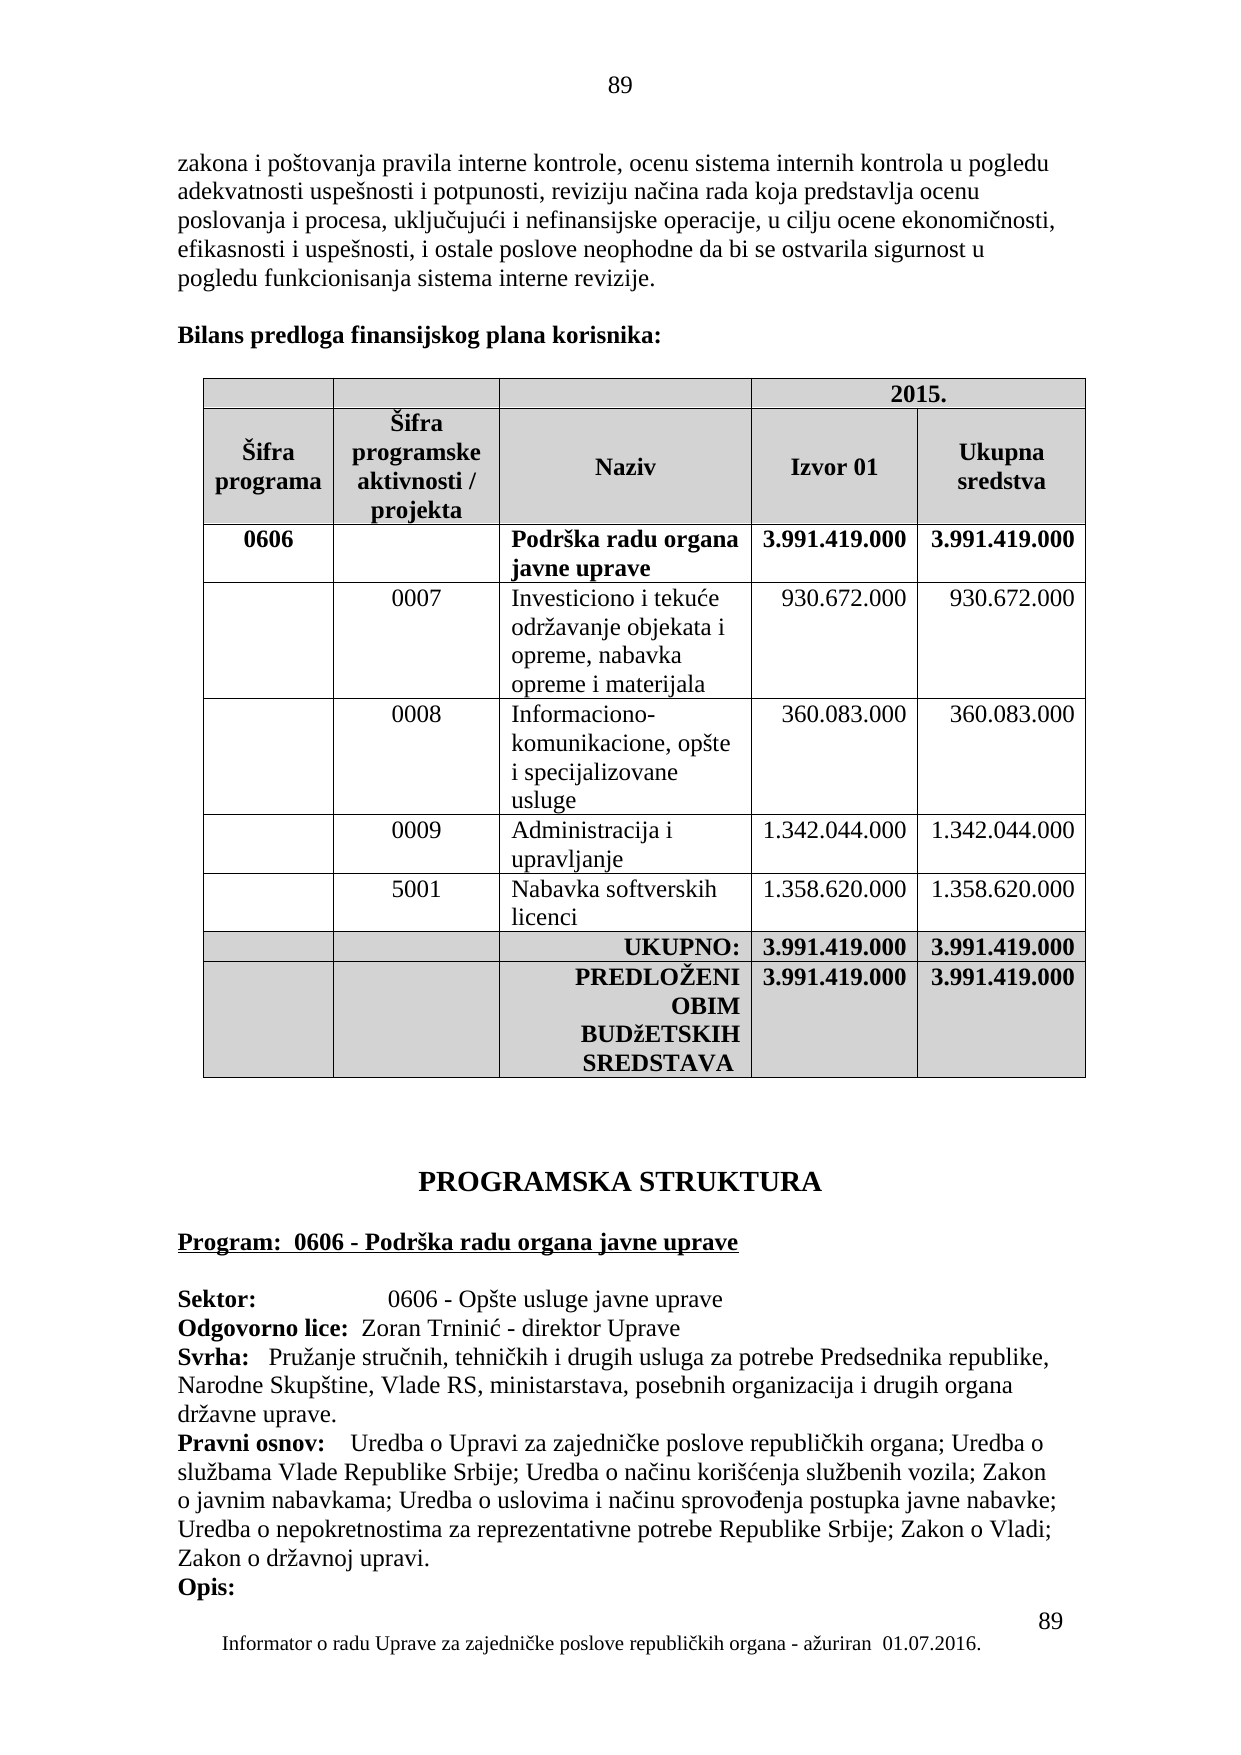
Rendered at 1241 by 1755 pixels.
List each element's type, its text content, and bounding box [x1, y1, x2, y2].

table_cell Nabavka softverskih licenci [500, 874, 751, 931]
table_cell 0007 [334, 583, 499, 698]
table_cell [334, 962, 499, 1077]
table_cell 0606 [204, 525, 333, 582]
table_cell 360.083.000 [752, 699, 917, 814]
table_cell 1.358.620.000 [918, 874, 1085, 931]
table_cell 360.083.000 [918, 699, 1085, 814]
table_cell 930.672.000 [752, 583, 917, 698]
text Program: 0606 - Podrška radu organa javne uprave [177, 1198, 1063, 1255]
table_cell 3.991.419.000 [918, 962, 1085, 1077]
table_cell 3.991.419.000 [918, 525, 1085, 582]
table_cell UKUPNO: [500, 932, 751, 961]
table_cell [204, 962, 333, 1077]
table_cell Informaciono-komunikacione, opšte i specijalizovane usluge [500, 699, 751, 814]
table_cell PREDLOŽENI OBIM BUDžETSKIH SREDSTAVA [500, 962, 751, 1077]
table_cell 5001 [334, 874, 499, 931]
text PROGRAMSKA STRUKTURA [177, 1164, 1063, 1198]
table_cell [204, 874, 333, 931]
text zakona i poštovanja pravila interne kontrole, ocenu sistema internih kontrola u pogledu adekvatnosti uspešnosti i potpunosti, reviziju načina rada koja predstavlјa ocenu poslovanja i procesa, uklјučujući i nefinansijske operacije, u cilјu ocene ekonomičnosti, efikasnosti i uspešnosti, i ostale poslove neophodne da bi se ostvarila sigurnost u pogledu funkcionisanja sistema interne revizije. Bilans predloga finansijskog plana korisnika: [162, 148, 1063, 349]
table_header [500, 379, 751, 407]
table_cell [204, 815, 333, 873]
table_cell Šifra programa [204, 409, 333, 523]
table_cell 1.358.620.000 [752, 874, 917, 931]
table_cell 3.991.419.000 [752, 932, 917, 961]
table_cell [204, 699, 333, 814]
table_cell 3.991.419.000 [752, 525, 917, 582]
table_cell 1.342.044.000 [752, 815, 917, 873]
table_cell 3.991.419.000 [752, 962, 917, 1077]
table_cell [334, 525, 499, 582]
table_cell 0009 [334, 815, 499, 873]
table_cell [204, 583, 333, 698]
table_cell Administracija i upravlјanje [500, 815, 751, 873]
table_cell 930.672.000 [918, 583, 1085, 698]
table_cell Investiciono i tekuće održavanje objekata i opreme, nabavka opreme i materijala [500, 583, 751, 698]
table_cell 1.342.044.000 [918, 815, 1085, 873]
table_cell [334, 932, 499, 961]
table_cell Podrška radu organa javne uprave [500, 525, 751, 582]
table_header 2015. [752, 379, 1085, 407]
table_header [334, 379, 499, 407]
table_header [204, 379, 333, 407]
table_cell Izvor 01 [752, 409, 917, 523]
table_cell [204, 932, 333, 961]
table_cell 0008 [334, 699, 499, 814]
table_cell Ukupna sredstva [918, 409, 1085, 523]
table_cell Šifra programske aktivnosti / projekta [334, 409, 499, 523]
text Sektor: 0606 - Opšte usluge javne uprave Odgovorno lice: Zoran Trninić - direktor Uprave Svrha: Pružanje stručnih, tehničkih i drugih usluga za potrebe Predsednika republike, Narodne Skupštine, Vlade RS, ministarstava, posebnih organizacija i drugih organa državne uprave. Pravni osnov: Uredba o Upravi za zajedničke poslove republičkih organa; Uredba o službama Vlade Republike Srbije; Uredba o načinu korišćenja službenih vozila; Zakon o javnim nabavkama; Uredba o uslovima i načinu sprovođenja postupka javne nabavke; Uredba o nepokretnostima za reprezentativne potrebe Republike Srbije; Zakon o Vladi; Zakon o državnoj upravi. Opis: [177, 1255, 1063, 1600]
table_cell 3.991.419.000 [918, 932, 1085, 961]
table_cell Naziv [500, 409, 751, 523]
